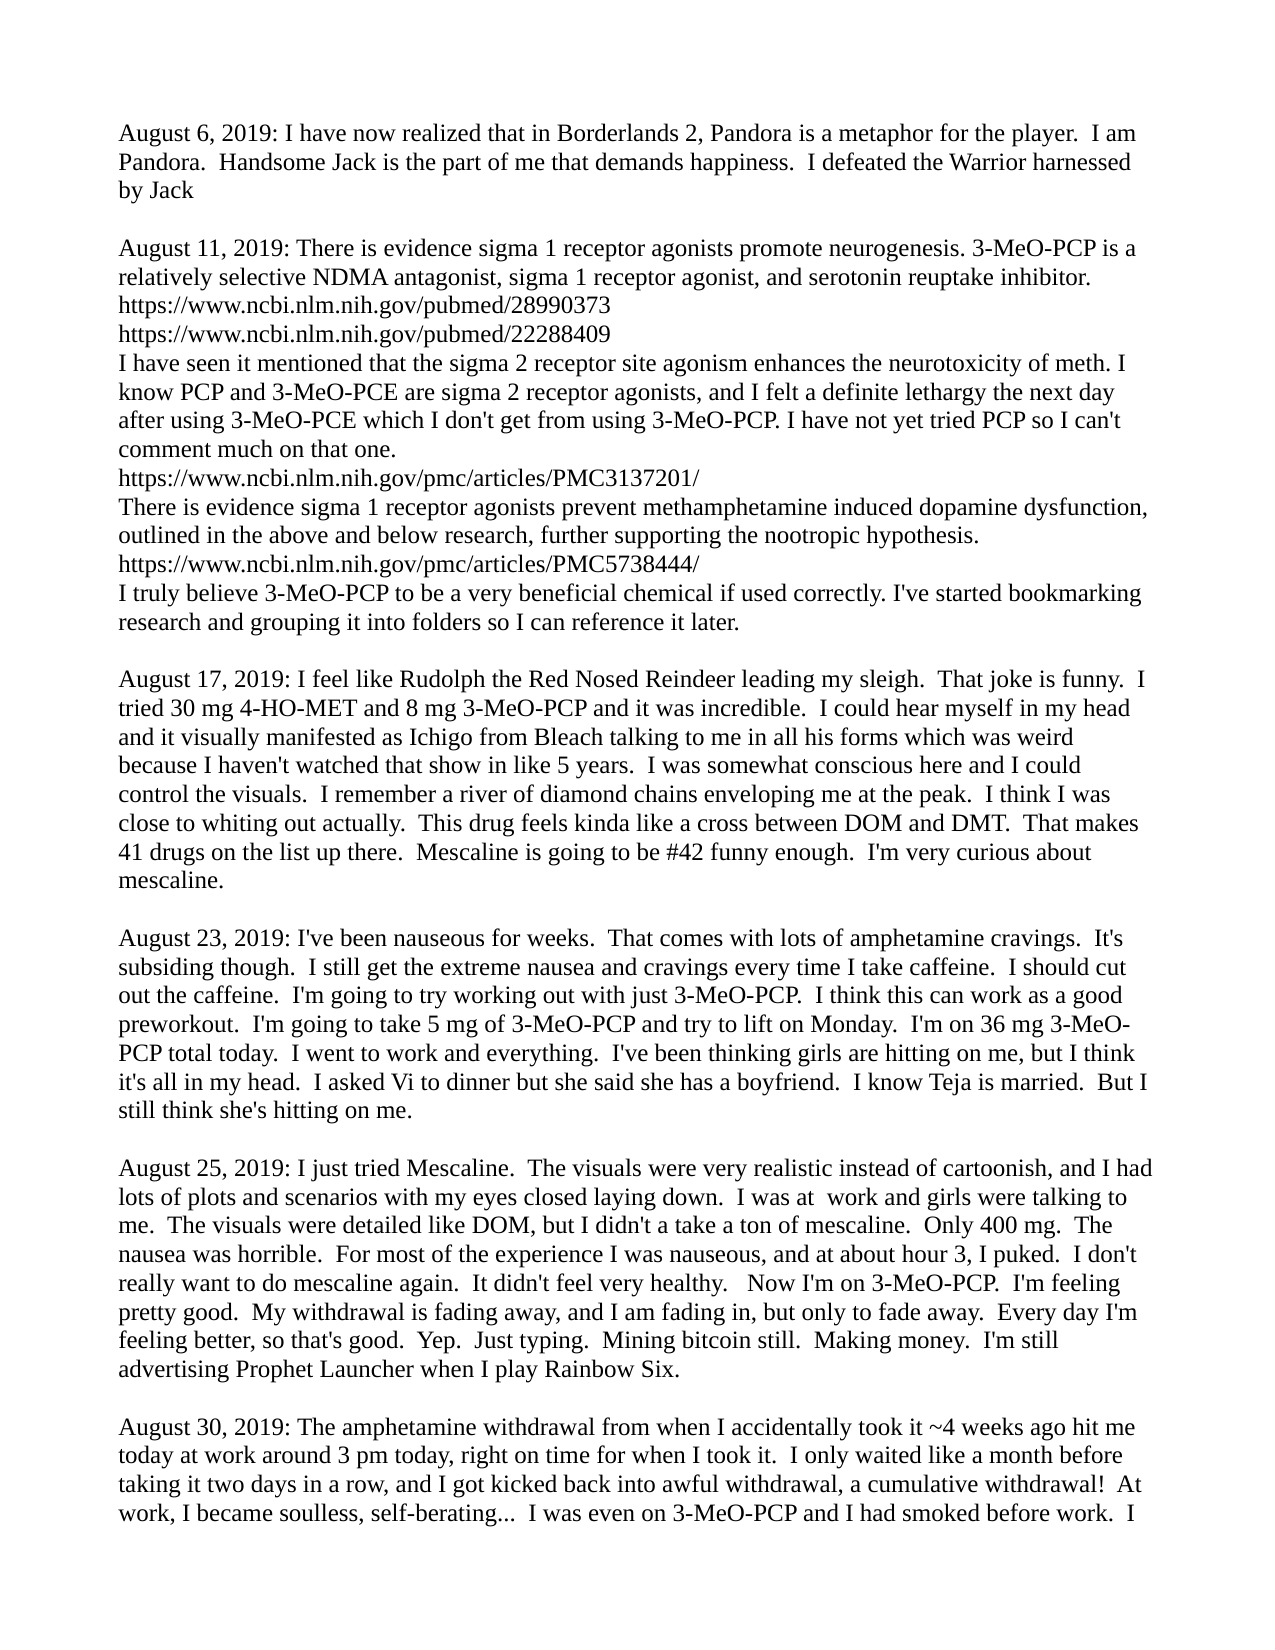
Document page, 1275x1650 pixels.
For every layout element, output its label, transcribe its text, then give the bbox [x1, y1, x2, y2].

text August 6, 2019: I have now realized that in Borderlands 2, Pandora is a metaphor for the player. I am Pandora. Handsome Jack is the part of me that demands happiness. I defeated the Warrior harnessed by Jack [118, 118, 1157, 204]
text August 25, 2019: I just tried Mescaline. The visuals were very realistic instead of cartoonish, and I had lots of plots and scenarios with my eyes closed laying down. I was at work and girls were talking to me. The visuals were detailed like DOM, but I didn't a take a ton of mescaline. Only 400 mg. The nausea was horrible. For most of the experience I was nauseous, and at about hour 3, I puked. I don't really want to do mescaline again. It didn't feel very healthy. Now I'm on 3-MeO-PCP. I'm feeling pretty good. My withdrawal is fading away, and I am fading in, but only to fade away. Every day I'm feeling better, so that's good. Yep. Just typing. Mining bitcoin still. Making money. I'm still advertising Prophet Launcher when I play Rainbow Six. [118, 1153, 1157, 1383]
text August 30, 2019: The amphetamine withdrawal from when I accidentally took it ~4 weeks ago hit me today at work around 3 pm today, right on time for when I took it. I only waited like a month before taking it two days in a row, and I got kicked back into awful withdrawal, a cumulative withdrawal! At work, I became soulless, self-berating... I was even on 3-MeO-PCP and I had smoked before work. I [118, 1412, 1157, 1527]
text August 17, 2019: I feel like Rudolph the Red Nosed Reindeer leading my sleigh. That joke is funny. I tried 30 mg 4-HO-MET and 8 mg 3-MeO-PCP and it was incredible. I could hear myself in my head and it visually manifested as Ichigo from Bleach talking to me in all his forms which was weird because I haven't watched that show in like 5 years. I was somewhat conscious here and I could control the visuals. I remember a river of diamond chains enveloping me at the peak. I think I was close to whiting out actually. This drug feels kinda like a cross between DOM and DMT. That makes 41 drugs on the list up there. Mescaline is going to be #42 funny enough. I'm very curious about mescaline. [118, 664, 1157, 894]
text https://www.ncbi.nlm.nih.gov/pubmed/22288409 [118, 319, 1157, 348]
text https://www.ncbi.nlm.nih.gov/pmc/articles/PMC5738444/ [118, 549, 1157, 578]
text I truly believe 3-MeO-PCP to be a very beneficial chemical if used correctly. I've started bookmarking research and grouping it into folders so I can reference it later. [118, 578, 1157, 636]
text August 11, 2019: There is evidence sigma 1 receptor agonists promote neurogenesis. 3-MeO-PCP is a relatively selective NDMA antagonist, sigma 1 receptor agonist, and serotonin reuptake inhibitor. [118, 233, 1157, 291]
text There is evidence sigma 1 receptor agonists prevent methamphetamine induced dopamine dysfunction, outlined in the above and below research, further supporting the nootropic hypothesis. [118, 492, 1157, 549]
text August 23, 2019: I've been nauseous for weeks. That comes with lots of amphetamine cravings. It's subsiding though. I still get the extreme nausea and cravings every time I take caffeine. I should cut out the caffeine. I'm going to try working out with just 3-MeO-PCP. I think this can work as a good preworkout. I'm going to take 5 mg of 3-MeO-PCP and try to lift on Monday. I'm on 36 mg 3-MeO-PCP total today. I went to work and everything. I've been thinking girls are hitting on me, but I think it's all in my head. I asked Vi to dinner but she said she has a boyfriend. I know Teja is married. But I still think she's hitting on me. [118, 923, 1157, 1124]
text https://www.ncbi.nlm.nih.gov/pmc/articles/PMC3137201/ [118, 463, 1157, 492]
text https://www.ncbi.nlm.nih.gov/pubmed/28990373 [118, 291, 1157, 319]
text I have seen it mentioned that the sigma 2 receptor site agonism enhances the neurotoxicity of meth. I know PCP and 3-MeO-PCE are sigma 2 receptor agonists, and I felt a definite lethargy the next day after using 3-MeO-PCE which I don't get from using 3-MeO-PCP. I have not yet tried PCP so I can't comment much on that one. [118, 348, 1157, 463]
